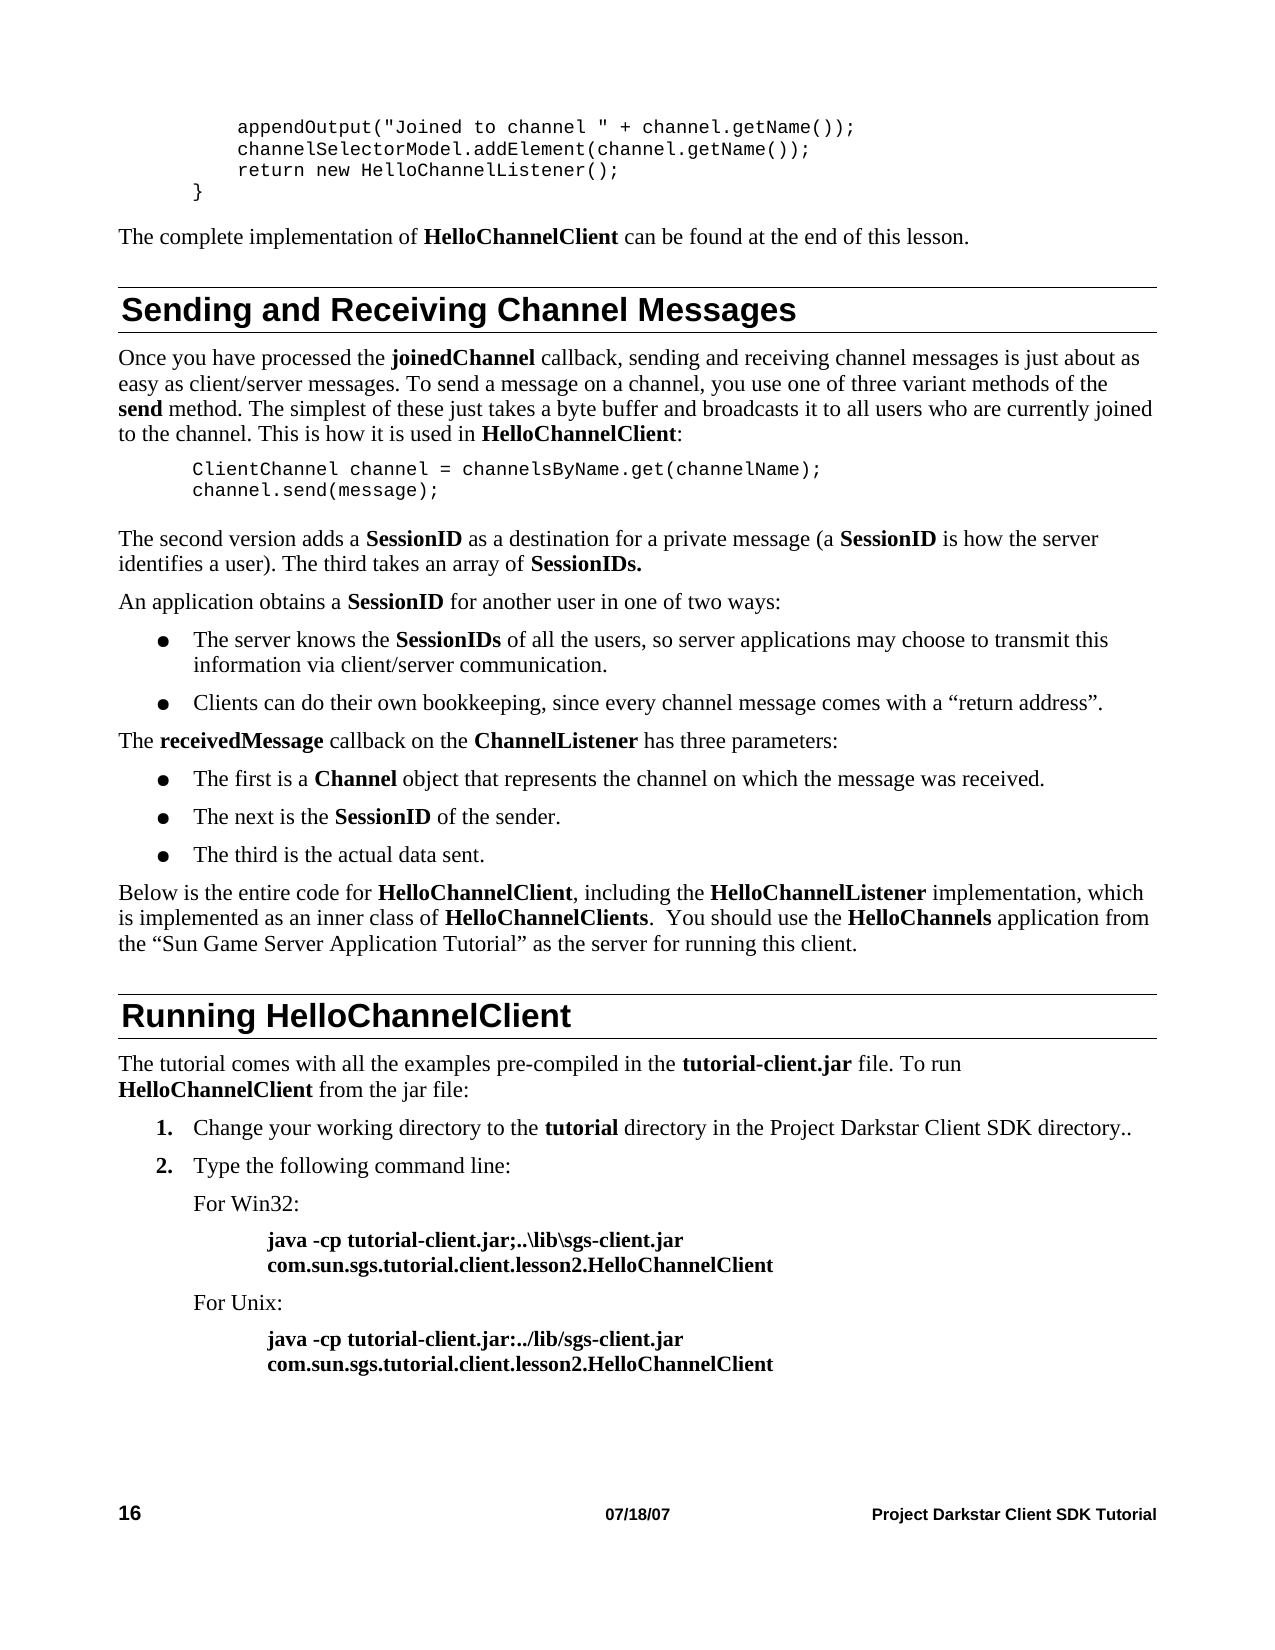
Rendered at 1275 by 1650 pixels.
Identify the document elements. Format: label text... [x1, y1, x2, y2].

text return new HelloChannelListener(); [192, 161, 1098, 182]
text Below is the entire code for HelloChannelClient, including the HelloChannelListener implementation, which is implemented as an inner class of HelloChannelClients. You should use the HelloChannels application from the “Sun Game Server Application Tutorial” as the server for running this client. [118, 880, 1157, 956]
text The receivedMessage callback on the ChannelListener has three parameters: [118, 728, 1157, 753]
list Clients can do their own bookkeeping, since every channel message comes with a “return address”. [156, 690, 1157, 716]
list Type the following command line: [156, 1153, 1157, 1178]
list The server knows the SessionIDs of all the users, so server applications may choose to transmit this information via client/server communication. [156, 627, 1157, 678]
text An application obtains a SessionID for another user in one of two ways: [118, 589, 1157, 614]
list For Win32: [156, 1191, 1157, 1216]
subtitle Running HelloChannelClient [118, 995, 1157, 1038]
text Once you have processed the joinedChannel callback, sending and receiving channel messages is just about as easy as client/server messages. To send a message on a channel, you use one of three variant methods of the send method. The simplest of these just takes a byte buffer and broadcasts it to all users who are currently joined to the channel. This is how it is used in HelloChannelClient: [118, 345, 1157, 447]
list java -cp tutorial-client.jar:../lib/sgs-client.jar com.sun.sgs.tutorial.client.lesson2.HelloChannelClient [229, 1327, 1157, 1376]
text channel.send(message); [192, 481, 1098, 502]
list For Unix: [156, 1289, 1157, 1315]
text The tutorial comes with all the examples pre-compiled in the tutorial-client.jar file. To run HelloChannelClient from the jar file: [118, 1051, 1157, 1102]
subtitle Sending and Receiving Channel Messages [118, 288, 1157, 332]
list The next is the SessionID of the sender. [156, 804, 1157, 829]
text appendOutput("Joined to channel " + channel.getName()); [192, 118, 1098, 139]
text channelSelectorModel.addElement(channel.getName()); [192, 139, 1098, 161]
list The third is the actual data sent. [156, 842, 1157, 867]
text ClientChannel channel = channelsByName.get(channelName); [192, 459, 1098, 481]
list java -cp tutorial-client.jar;..\lib\sgs-client.jar com.sun.sgs.tutorial.client.lesson2.HelloChannelClient [229, 1228, 1157, 1277]
text The second version adds a SessionID as a destination for a private message (a SessionID is how the server identifies a user). The third takes an array of SessionIDs. [118, 526, 1157, 576]
text } [192, 182, 1098, 203]
list The first is a Channel object that represents the channel on which the message was received. [156, 766, 1157, 791]
list Change your working directory to the tutorial directory in the Project Darkstar Client SDK directory.. [156, 1115, 1157, 1140]
text The complete implementation of HelloChannelClient can be found at the end of this lesson. [118, 224, 1157, 250]
